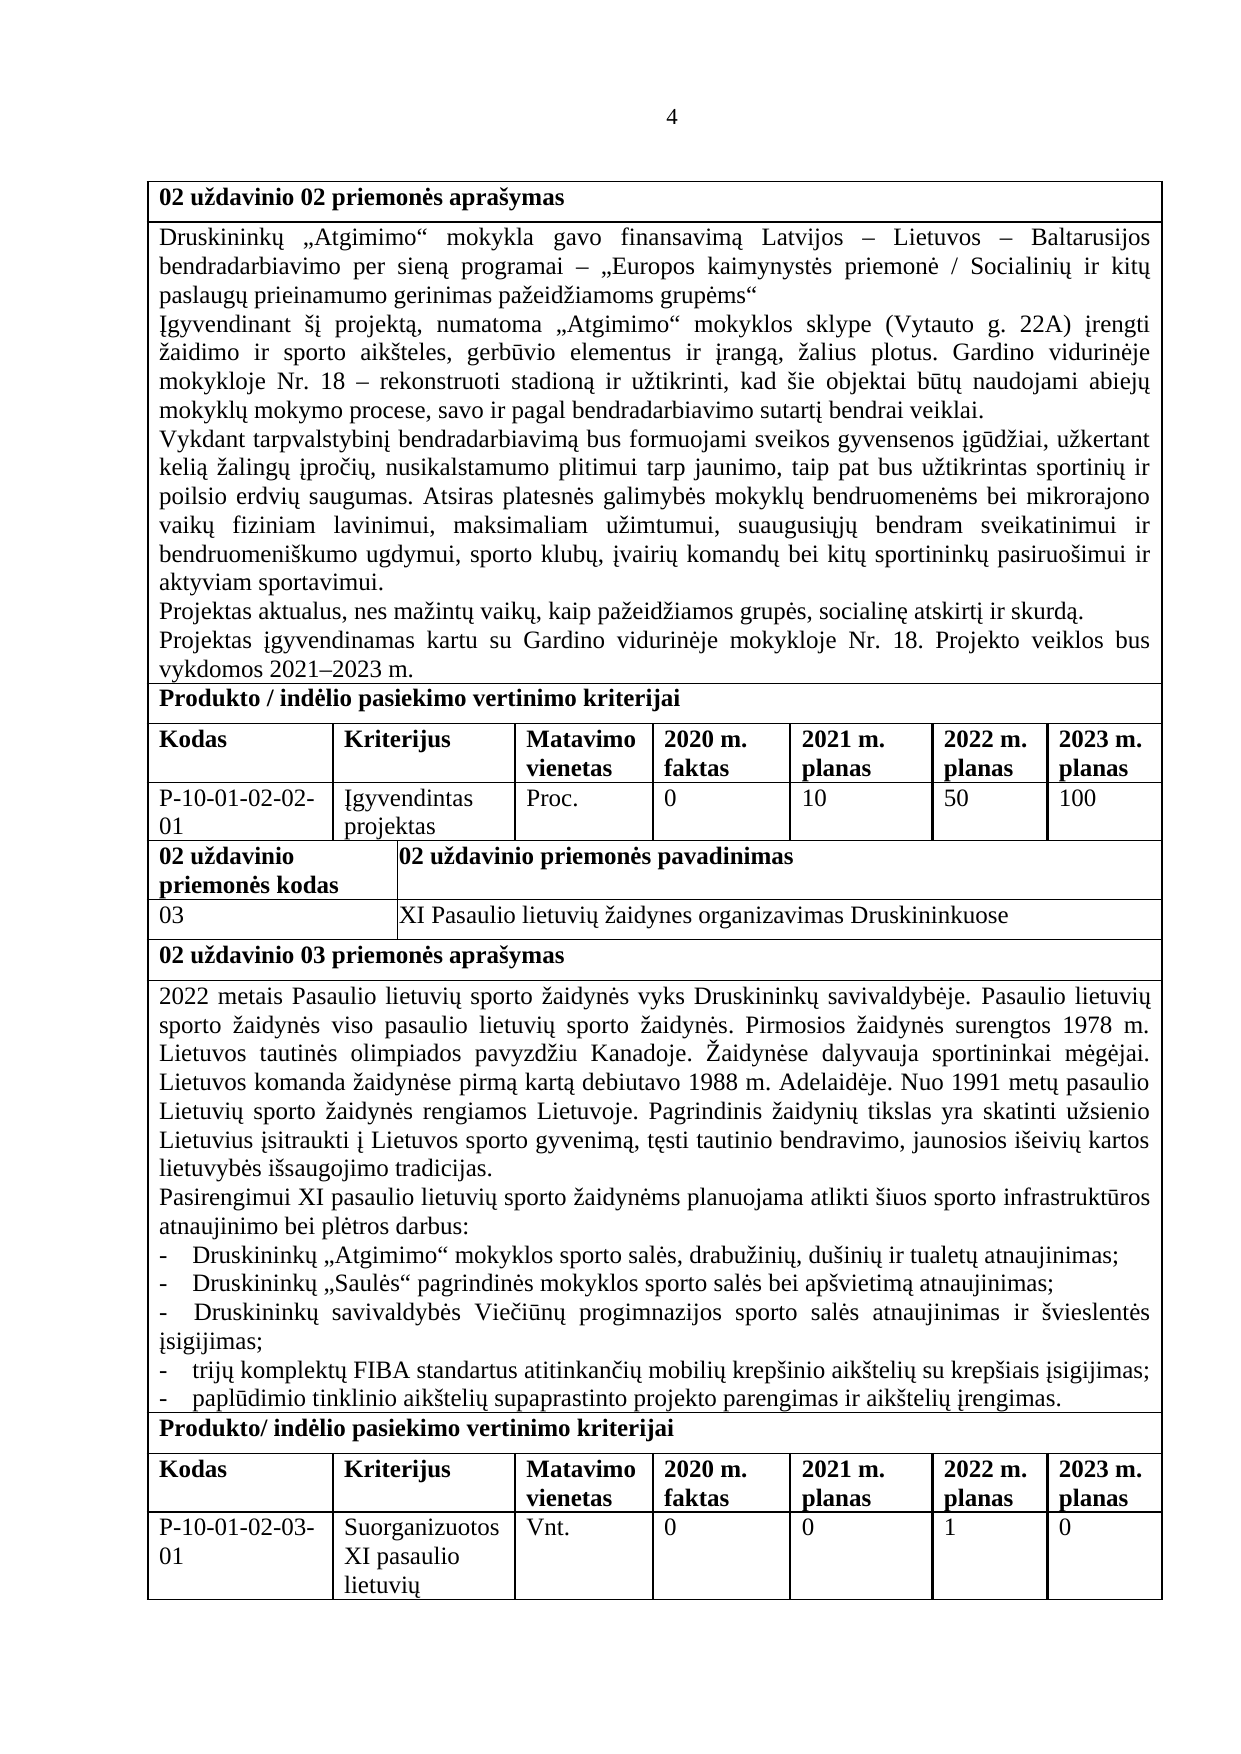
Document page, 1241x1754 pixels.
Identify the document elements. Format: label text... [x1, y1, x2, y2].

table_cell Įgyvendintas projektas [334, 783, 514, 840]
table_cell 1 [934, 1513, 1046, 1599]
table_cell 100 [1049, 783, 1161, 840]
table_cell 02 uždavinio priemonės kodas [149, 841, 397, 899]
table_cell 2020 m. faktas [654, 724, 789, 782]
table_cell 2021 m. planas [791, 724, 931, 782]
table_cell Kodas [149, 1454, 332, 1511]
table_cell Produkto/ indėlio pasiekimo vertinimo kriterijai [149, 1413, 1161, 1453]
table_cell 2023 m. planas [1049, 724, 1161, 782]
table_cell 02 uždavinio 03 priemonės aprašymas [149, 940, 1161, 980]
table_cell Kriterijus [334, 724, 514, 782]
table_cell Matavimo vienetas [516, 1454, 652, 1511]
table_cell 0 [1049, 1513, 1161, 1599]
table_cell 50 [934, 783, 1046, 840]
table_cell P-10-01-02-03-01 [149, 1513, 332, 1599]
table_cell Proc. [516, 783, 652, 840]
table_cell 0 [791, 1513, 931, 1599]
table_cell Matavimo vienetas [516, 724, 652, 782]
table_cell 02 uždavinio priemonės pavadinimas [398, 841, 1161, 899]
table_cell 2021 m. planas [791, 1454, 931, 1511]
table_cell 02 uždavinio 02 priemonės aprašymas [149, 182, 1161, 221]
table_cell 2020 m. faktas [654, 1454, 789, 1511]
table_cell 0 [654, 1513, 789, 1599]
table_cell 2022 m. planas [934, 1454, 1046, 1511]
table_cell Suorganizuotos XI pasaulio lietuvių [334, 1513, 514, 1599]
table_cell P-10-01-02-02-01 [149, 783, 332, 840]
table_cell Kodas [149, 724, 332, 782]
table_cell Vnt. [516, 1513, 652, 1599]
table_cell 10 [791, 783, 931, 840]
table_cell 2022 m. planas [934, 724, 1046, 782]
table_cell Produkto / indėlio pasiekimo vertinimo kriterijai [149, 684, 1161, 723]
table_cell 03 [149, 900, 397, 939]
table_cell Druskininkų „Atgimimo“ mokykla gavo finansavimą Latvijos – Lietuvos – Baltarusijos bendradarbiavimo per sieną programai – „Europos kaimynystės priemonė / Socialinių ir kitų paslaugų prieinamumo gerinimas pažeidžiamoms grupėms“ Įgyvendinant šį projektą, numatoma „Atgimimo“ mokyklos sklype (Vytauto g. 22A) įrengti žaidimo ir sporto aikšteles, gerbūvio elementus ir įrangą, žalius plotus. Gardino vidurinėje mokykloje Nr. 18 – rekonstruoti stadioną ir užtikrinti, kad šie objektai būtų naudojami abiejų mokyklų mokymo procese, savo ir pagal bendradarbiavimo sutartį bendrai veiklai. Vykdant tarpvalstybinį bendradarbiavimą bus formuojami sveikos gyvensenos įgūdžiai, užkertant kelią žalingų įpročių, nusikalstamumo plitimui tarp jaunimo, taip pat bus užtikrintas sportinių ir poilsio erdvių saugumas. Atsiras platesnės galimybės mokyklų bendruomenėms bei mikrorajono vaikų fiziniam lavinimui, maksimaliam užimtumui, suaugusiųjų bendram sveikatinimui ir bendruomeniškumo ugdymui, sporto klubų, įvairių komandų bei kitų sportininkų pasiruošimui ir aktyviam sportavimui. Projektas aktualus, nes mažintų vaikų, kaip pažeidžiamos grupės, socialinę atskirtį ir skurdą. Projektas įgyvendinamas kartu su Gardino vidurinėje mokykloje Nr. 18. Projekto veiklos bus vykdomos 2021‒2023 m. [149, 223, 1161, 682]
table_cell Kriterijus [334, 1454, 514, 1511]
table_cell 0 [654, 783, 789, 840]
table_cell 2022 metais Pasaulio lietuvių sporto žaidynės vyks Druskininkų savivaldybėje. Pasaulio lietuvių sporto žaidynės viso pasaulio lietuvių sporto žaidynės. Pirmosios žaidynės surengtos 1978 m. Lietuvos tautinės olimpiados pavyzdžiu Kanadoje. Žaidynėse dalyvauja sportininkai mėgėjai. Lietuvos komanda žaidynėse pirmą kartą debiutavo 1988 m. Adelaidėje. Nuo 1991 metų pasaulio Lietuvių sporto žaidynės rengiamos Lietuvoje. Pagrindinis žaidynių tikslas yra skatinti užsienio Lietuvius įsitraukti į Lietuvos sporto gyvenimą, tęsti tautinio bendravimo, jaunosios išeivių kartos lietuvybės išsaugojimo tradicijas. Pasirengimui XI pasaulio lietuvių sporto žaidynėms planuojama atlikti šiuos sporto infrastruktūros atnaujinimo bei plėtros darbus: - Druskininkų „Atgimimo“ mokyklos sporto salės, drabužinių, dušinių ir tualetų atnaujinimas; - Druskininkų „Saulės“ pagrindinės mokyklos sporto salės bei apšvietimą atnaujinimas; - Druskininkų savivaldybės Viečiūnų progimnazijos sporto salės atnaujinimas ir švieslentės įsigijimas; - trijų komplektų FIBA standartus atitinkančių mobilių krepšinio aikštelių su krepšiais įsigijimas; - paplūdimio tinklinio aikštelių supaprastinto projekto parengimas ir aikštelių įrengimas. [149, 981, 1161, 1412]
table_cell 2023 m. planas [1049, 1454, 1161, 1511]
table_cell XI Pasaulio lietuvių žaidynes organizavimas Druskininkuose [398, 900, 1161, 939]
